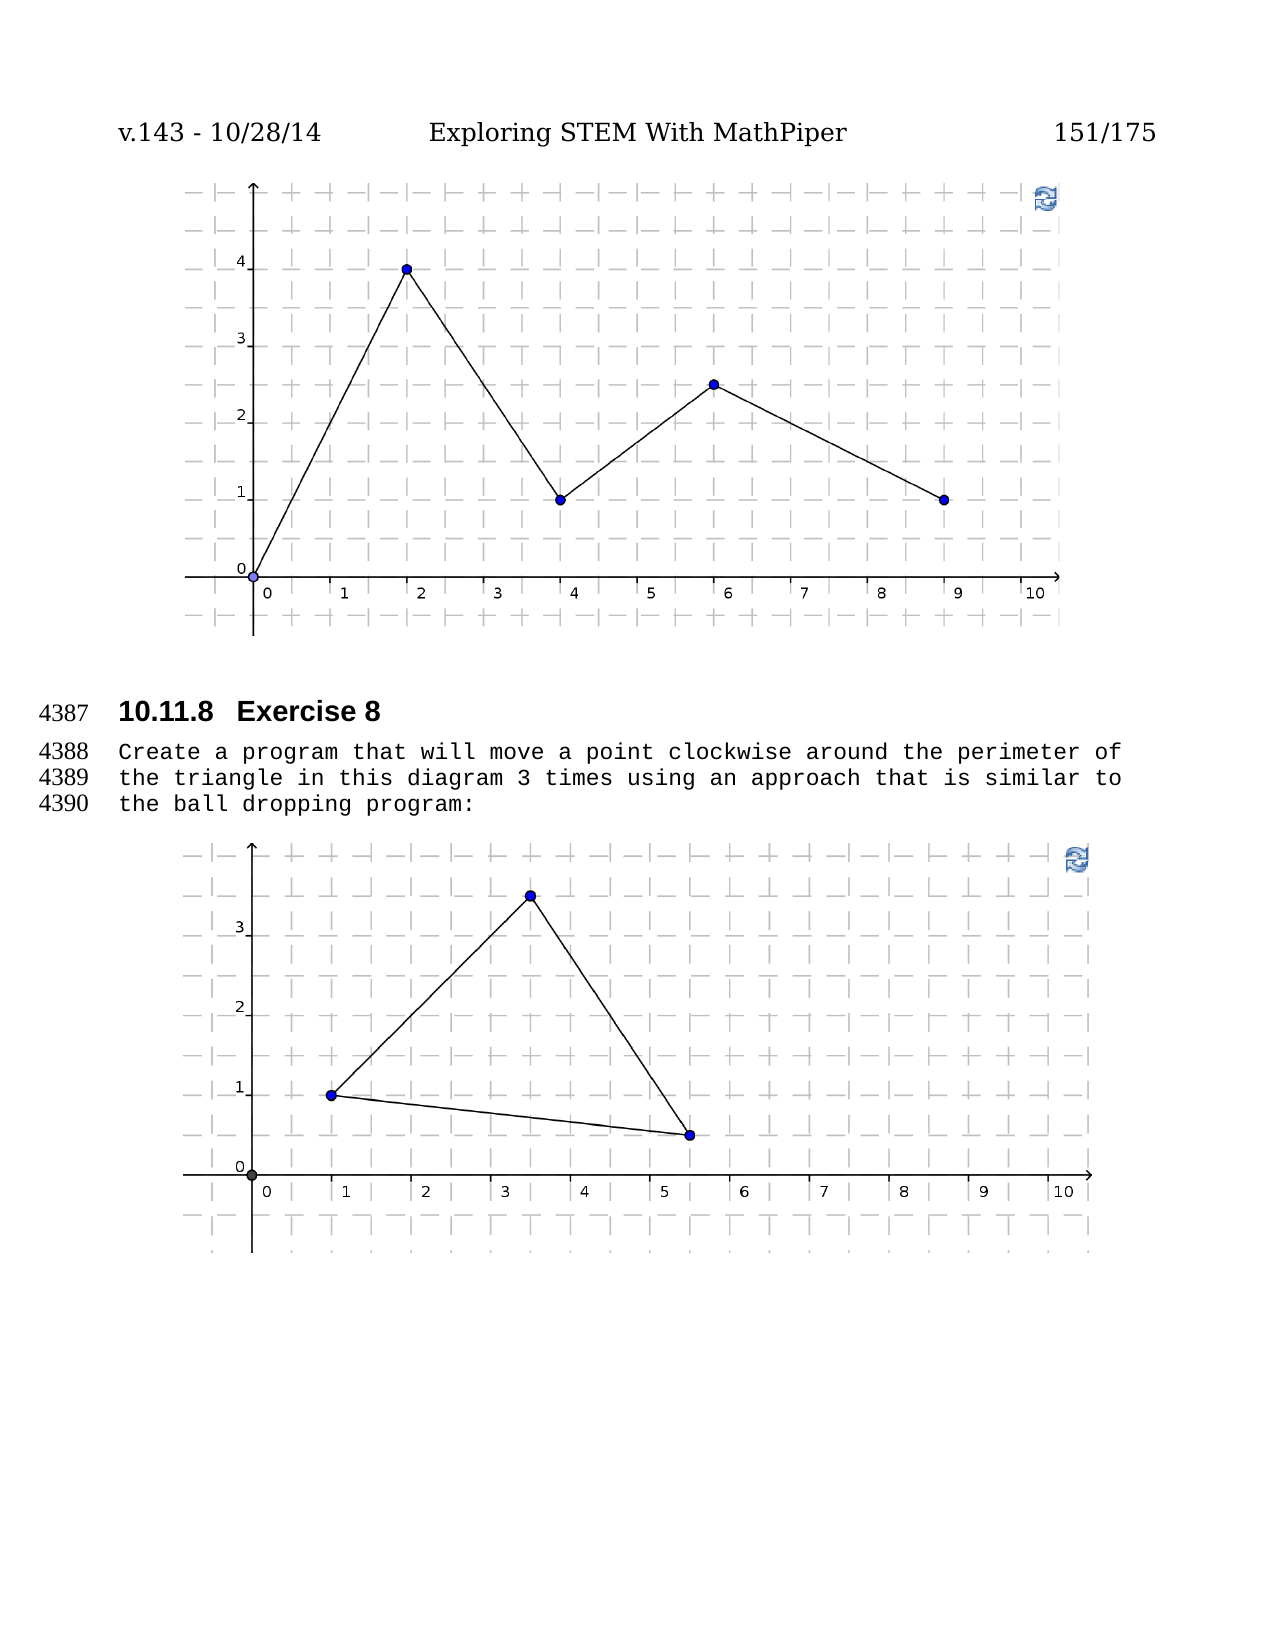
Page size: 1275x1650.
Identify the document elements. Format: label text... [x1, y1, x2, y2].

text Create a program that will move a point clockwise around the perimeter of the triangle in this diagram 3 times using an approach that is similar to the ball dropping program: [118, 740, 1157, 818]
picture [184, 183, 1060, 636]
subtitle Exercise 8 [118, 694, 1157, 728]
picture [183, 843, 1092, 1253]
